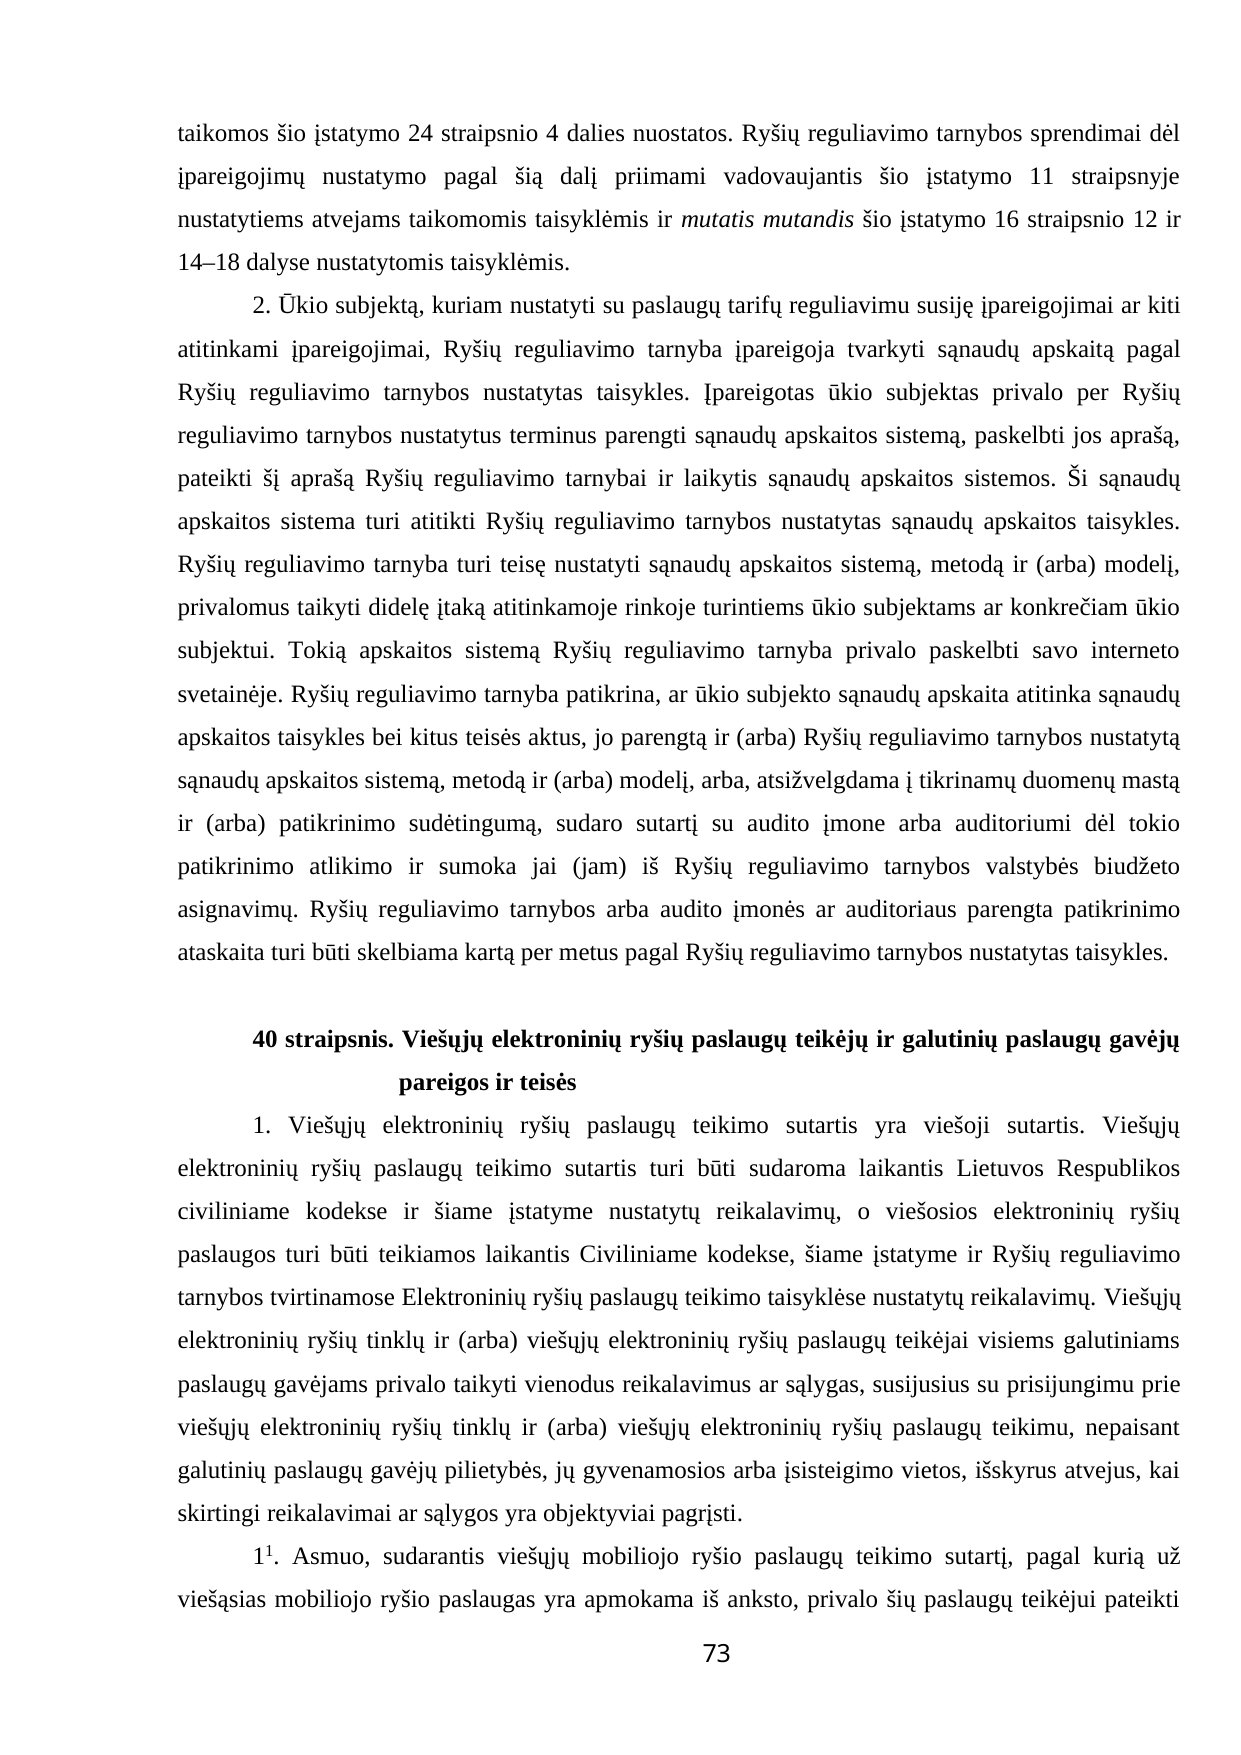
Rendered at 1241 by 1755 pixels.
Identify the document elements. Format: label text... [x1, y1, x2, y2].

text 11. Asmuo, sudarantis viešųjų mobiliojo ryšio paslaugų teikimo sutartį, pagal kurią už viešąsias mobiliojo ryšio paslaugas yra apmokama iš anksto, privalo šių paslaugų teikėjui pateikti [177, 1541, 1181, 1613]
text 40 straipsnis. Viešųjų elektroninių ryšių paslaugų teikėjų ir galutinių paslaugų gavėjų pareigos ir teisės [252, 1024, 1181, 1096]
text 1. Viešųjų elektroninių ryšių paslaugų teikimo sutartis yra viešoji sutartis. Viešųjų elektroninių ryšių paslaugų teikimo sutartis turi būti sudaroma laikantis Lietuvos Respublikos civiliniame kodekse ir šiame įstatyme nustatytų reikalavimų, o viešosios elektroninių ryšių paslaugos turi būti teikiamos laikantis Civiliniame kodekse, šiame įstatyme ir Ryšių reguliavimo tarnybos tvirtinamose Elektroninių ryšių paslaugų teikimo taisyklėse nustatytų reikalavimų. Viešųjų elektroninių ryšių tinklų ir (arba) viešųjų elektroninių ryšių paslaugų teikėjai visiems galutiniams paslaugų gavėjams privalo taikyti vienodus reikalavimus ar sąlygas, susijusius su prisijungimu prie viešųjų elektroninių ryšių tinklų ir (arba) viešųjų elektroninių ryšių paslaugų teikimu, nepaisant galutinių paslaugų gavėjų pilietybės, jų gyvenamosios arba įsisteigimo vietos, išskyrus atvejus, kai skirtingi reikalavimai ar sąlygos yra objektyviai pagrįsti. [177, 1110, 1181, 1527]
text taikomos šio įstatymo 24 straipsnio 4 dalies nuostatos. Ryšių reguliavimo tarnybos sprendimai dėl įpareigojimų nustatymo pagal šią dalį priimami vadovaujantis šio įstatymo 11 straipsnyje nustatytiems atvejams taikomomis taisyklėmis ir mutatis mutandis šio įstatymo 16 straipsnio 12 ir 14–18 dalyse nustatytomis taisyklėmis. [177, 118, 1181, 276]
text 2. Ūkio subjektą, kuriam nustatyti su paslaugų tarifų reguliavimu susiję įpareigojimai ar kiti atitinkami įpareigojimai, Ryšių reguliavimo tarnyba įpareigoja tvarkyti sąnaudų apskaitą pagal Ryšių reguliavimo tarnybos nustatytas taisykles. Įpareigotas ūkio subjektas privalo per Ryšių reguliavimo tarnybos nustatytus terminus parengti sąnaudų apskaitos sistemą, paskelbti jos aprašą, pateikti šį aprašą Ryšių reguliavimo tarnybai ir laikytis sąnaudų apskaitos sistemos. Ši sąnaudų apskaitos sistema turi atitikti Ryšių reguliavimo tarnybos nustatytas sąnaudų apskaitos taisykles. Ryšių reguliavimo tarnyba turi teisę nustatyti sąnaudų apskaitos sistemą, metodą ir (arba) modelį, privalomus taikyti didelę įtaką atitinkamoje rinkoje turintiems ūkio subjektams ar konkrečiam ūkio subjektui. Tokią apskaitos sistemą Ryšių reguliavimo tarnyba privalo paskelbti savo interneto svetainėje. Ryšių reguliavimo tarnyba patikrina, ar ūkio subjekto sąnaudų apskaita atitinka sąnaudų apskaitos taisykles bei kitus teisės aktus, jo parengtą ir (arba) Ryšių reguliavimo tarnybos nustatytą sąnaudų apskaitos sistemą, metodą ir (arba) modelį, arba, atsižvelgdama į tikrinamų duomenų mastą ir (arba) patikrinimo sudėtingumą, sudaro sutartį su audito įmone arba auditoriumi dėl tokio patikrinimo atlikimo ir sumoka jai (jam) iš Ryšių reguliavimo tarnybos valstybės biudžeto asignavimų. Ryšių reguliavimo tarnybos arba audito įmonės ar auditoriaus parengta patikrinimo ataskaita turi būti skelbiama kartą per metus pagal Ryšių reguliavimo tarnybos nustatytas taisykles. [177, 291, 1181, 966]
